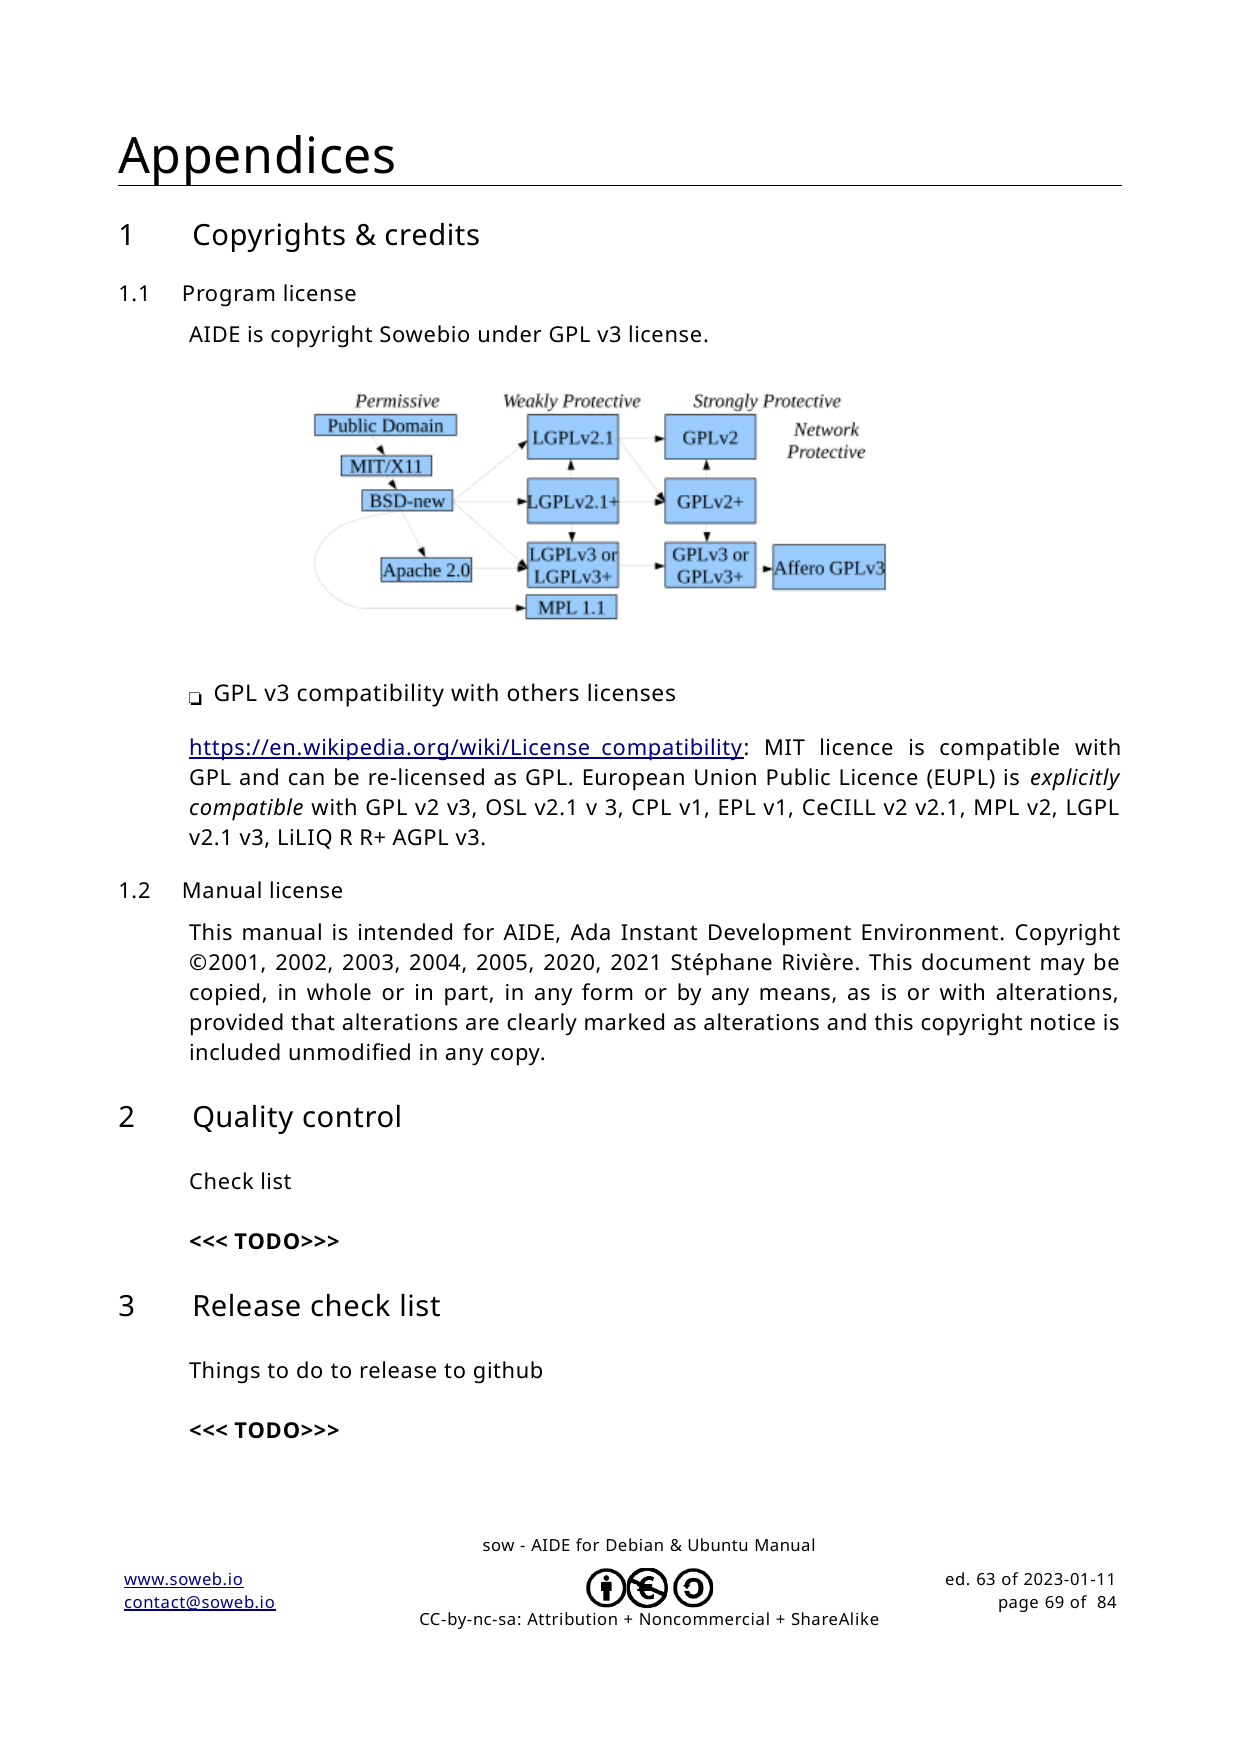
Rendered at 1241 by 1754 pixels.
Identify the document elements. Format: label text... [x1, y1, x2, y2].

subtitle Quality control [118, 1097, 1122, 1136]
picture [672, 1568, 714, 1608]
text AIDE is copyright Sowebio under GPL v3 license. [189, 319, 1122, 349]
subtitle GPL v3 compatibility with others licenses [189, 677, 1122, 720]
text <<< TODO>>> [189, 1415, 1122, 1445]
subtitle Copyrights & credits [118, 214, 1122, 254]
subtitle Program license [118, 277, 1122, 307]
text <<< TODO>>> [189, 1226, 1122, 1256]
picture [585, 1568, 668, 1608]
text Check list [189, 1166, 1122, 1196]
text Things to do to release to github [189, 1355, 1122, 1385]
text https://en.wikipedia.org/wiki/License_compatibility: MIT licence is compatible with GPL and can be re-licensed as GPL. European Union Public Licence (EUPL) is explicitly compatible with GPL v2 v3, OSL v2.1 v 3, CPL v1, EPL v1, CeCILL v2 v2.1, MPL v2, LGPL v2.1 v3, LiLIQ R R+ AGPL v3. [189, 732, 1122, 852]
subtitle Release check list [118, 1286, 1122, 1325]
picture [301, 389, 892, 624]
subtitle Manual license [118, 875, 1122, 905]
text This manual is intended for AIDE, Ada Instant Development Environment. Copyright ©2001, 2002, 2003, 2004, 2005, 2020, 2021 Stéphane Rivière. This document may be copied, in whole or in part, in any form or by any means, as is or with alterations, provided that alterations are clearly marked as alterations and this copyright notice is included unmodified in any copy. [189, 917, 1122, 1067]
subtitle Appendices [118, 118, 1122, 185]
